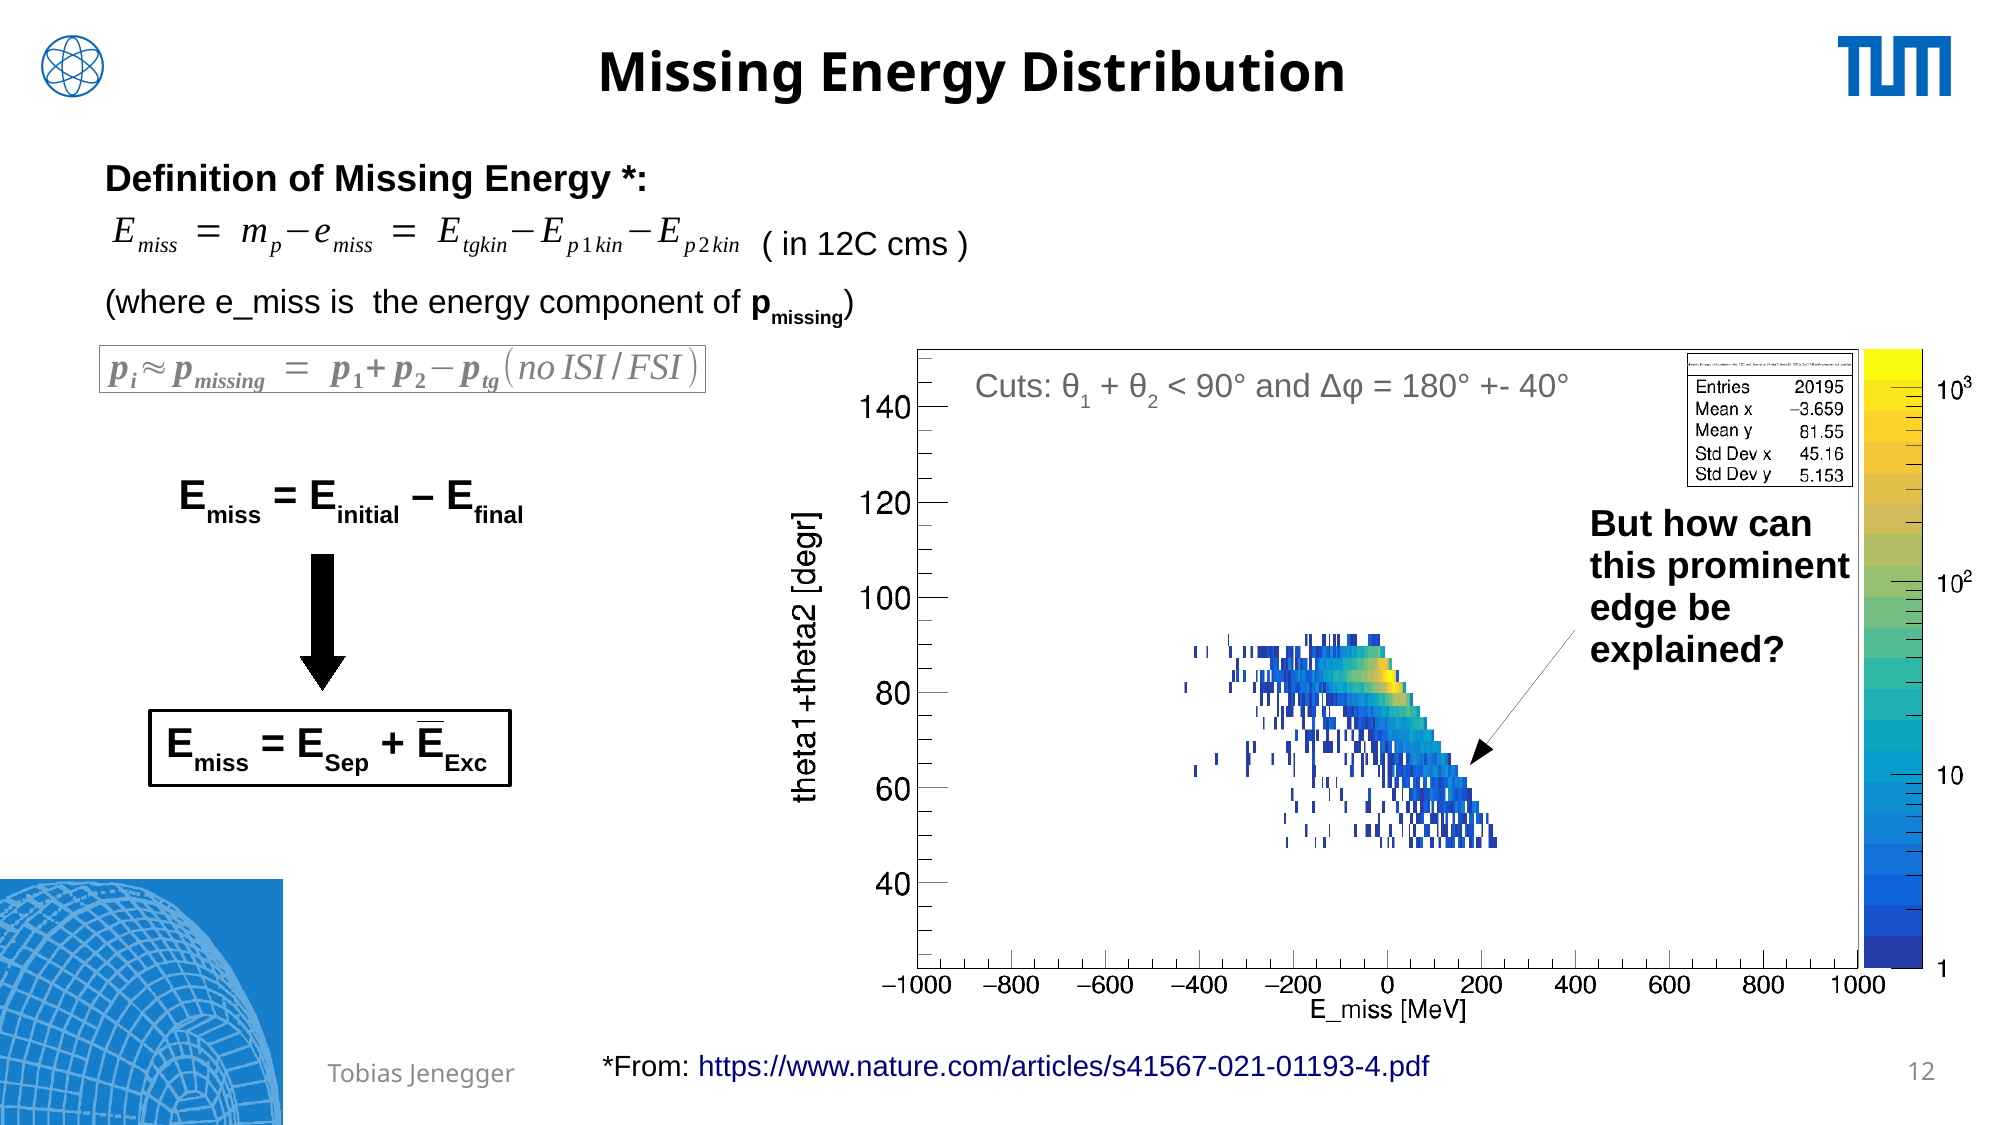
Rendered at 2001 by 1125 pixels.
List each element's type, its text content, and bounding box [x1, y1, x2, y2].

slide_number [1500, 1042, 1951, 1103]
title Missing Energy Distribution [137, 32, 1809, 109]
slide_number Tobias Jenegger [312, 1042, 588, 1103]
text_box *From: https://www.nature.com/articles/s41567-021-01193-4.pdf [587, 1042, 1471, 1091]
text_box [300, 554, 346, 691]
picture [0, 879, 283, 1125]
text_box Definition of Missing Energy *: (where e_miss is the energy component of pmissing) Emiss = Einitial – Efinal [90, 149, 1036, 705]
text_box But how can this prominent edge be explained? [1575, 495, 1891, 678]
picture [1838, 36, 1951, 96]
picture [765, 329, 1974, 1036]
text_box ( in 12C cms ) [746, 218, 1092, 271]
picture [36, 30, 108, 101]
text_box Emiss = ESep + EExc [150, 710, 511, 786]
text_box Cuts: θ1 + θ2 < 90° and Δφ = 180° +- 40° [960, 360, 1741, 459]
